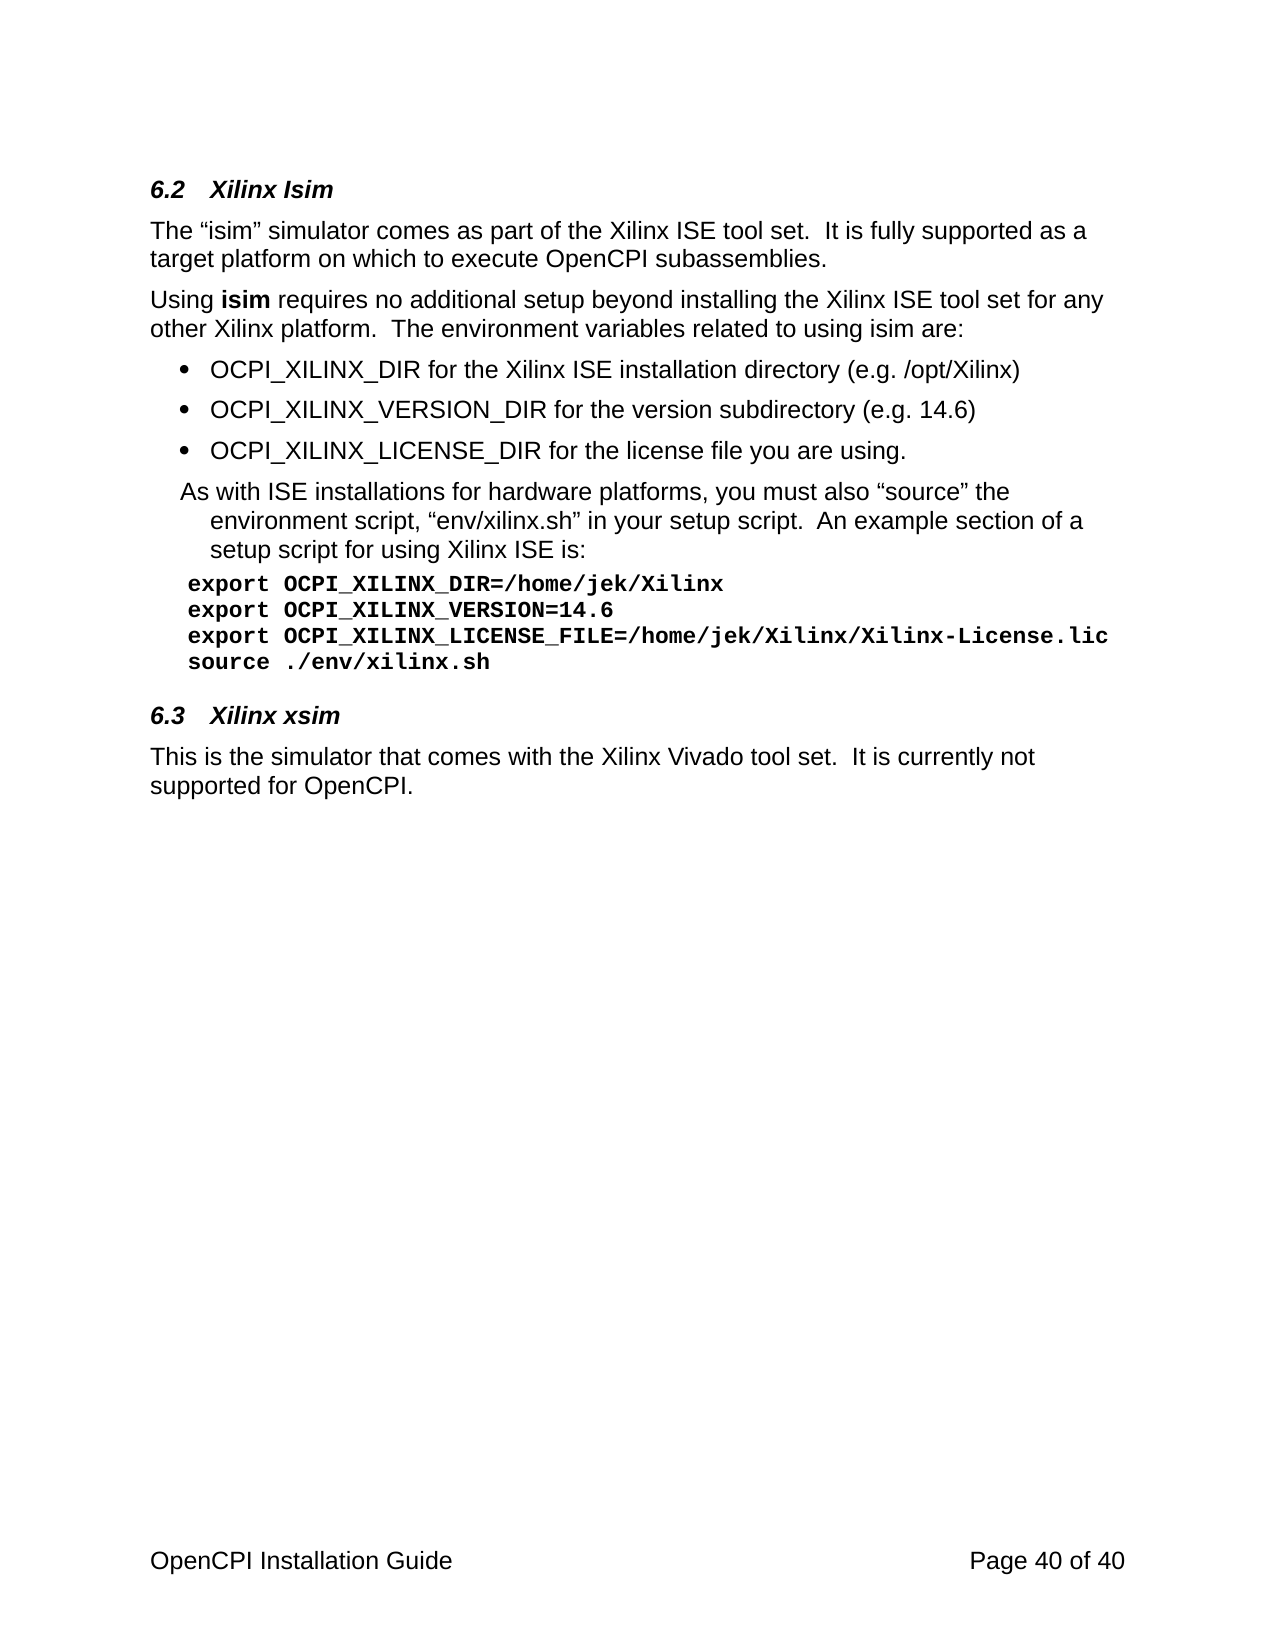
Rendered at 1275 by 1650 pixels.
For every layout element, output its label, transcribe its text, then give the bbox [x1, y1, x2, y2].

text The “isim” simulator comes as part of the Xilinx ISE tool set. It is fully supported as a target platform on which to execute OpenCPI subassemblies. [150, 216, 1125, 273]
text This is the simulator that comes with the Xilinx Vivado tool set. It is currently not supported for OpenCPI. [150, 742, 1125, 799]
subtitle Xilinx xsim [150, 701, 1125, 730]
list OCPI_XILINX_LICENSE_DIR for the license file you are using. [180, 436, 1125, 465]
list As with ISE installations for hardware platforms, you must also “source” the environment script, “env/xilinx.sh” in your setup script. An example section of a setup script for using Xilinx ISE is: [180, 477, 1125, 563]
list OCPI_XILINX_DIR for the Xilinx ISE installation directory (e.g. /opt/Xilinx) [180, 355, 1125, 383]
subtitle Xilinx Isim [150, 175, 1125, 204]
text Using isim requires no additional setup beyond installing the Xilinx ISE tool set for any other Xilinx platform. The environment variables related to using isim are: [150, 285, 1125, 343]
list OCPI_XILINX_VERSION_DIR for the version subdirectory (e.g. 14.6) [180, 396, 1125, 424]
text export OCPI_XILINX_DIR=/home/jek/Xilinx export OCPI_XILINX_VERSION=14.6 export OCPI_XILINX_LICENSE_FILE=/home/jek/Xilinx/Xilinx-License.lic source ./env/xilinx.sh [187, 572, 1125, 676]
